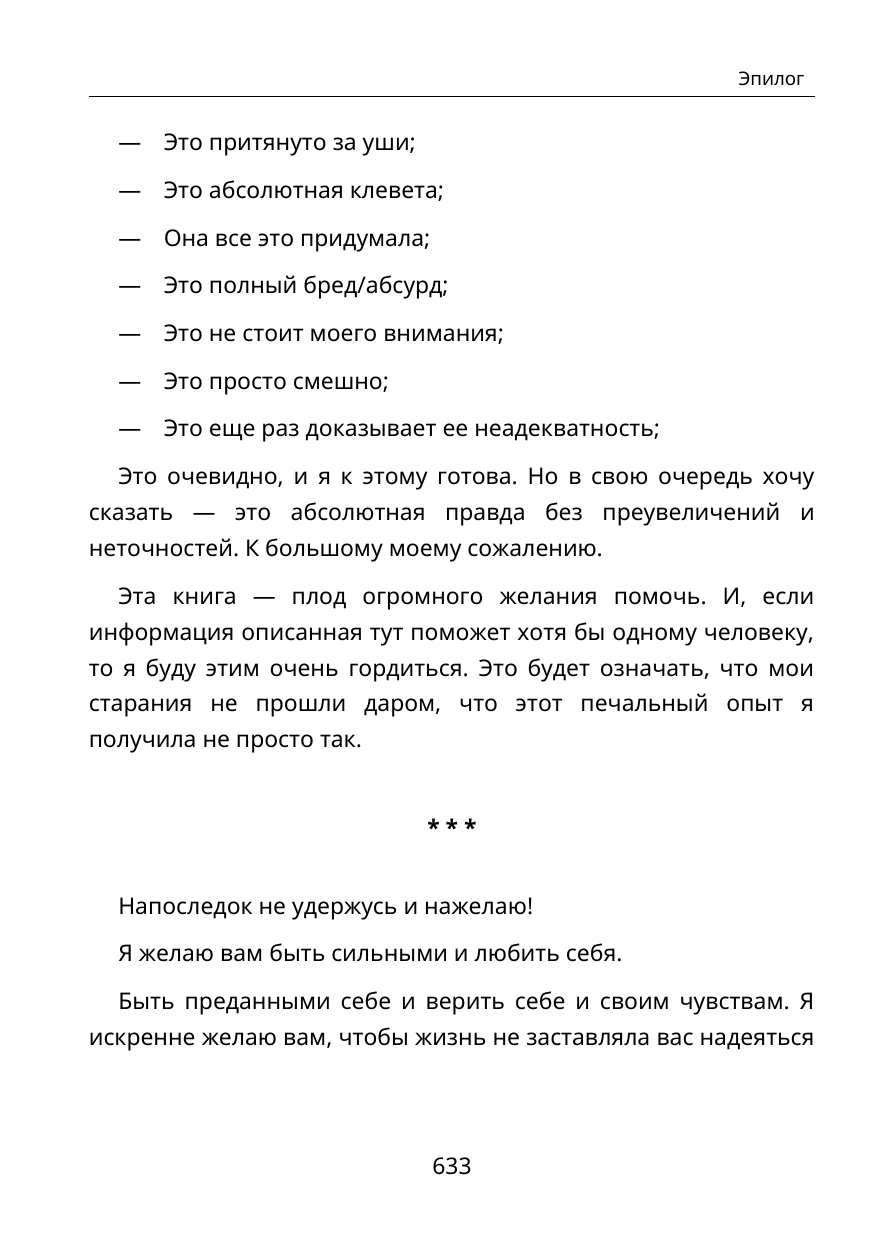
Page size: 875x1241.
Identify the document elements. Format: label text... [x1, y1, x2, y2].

list Это полный бред/абсурд; [88, 269, 815, 300]
text Быть преданными себе и верить себе и своим чувствам. Я искренне желаю вам, чтобы жизнь не заставляла вас надеяться [88, 985, 815, 1052]
list Это не стоит моего внимания; [88, 317, 815, 348]
text Напоследок не удержусь и нажелаю! [88, 890, 815, 921]
list Это абсолютная клевета; [88, 174, 815, 205]
text Я желаю вам быть сильными и любить себя. [88, 937, 815, 969]
list Она все это придумала; [88, 221, 815, 253]
text Эта книга — плод огромного желания помочь. И, если информация описанная тут поможет хотя бы одному человеку, то я буду этим очень гордиться. Это будет означать, что мои старания не прошли даром, что этот печальный опыт я получила не просто так. [88, 579, 815, 754]
subtitle * * * [88, 812, 815, 844]
text Это очевидно, и я к этому готова. Но в свою очередь хочу сказать — это абсолютная правда без преувеличений и неточностей. К большому моему сожалению. [88, 460, 815, 563]
list Это притянуто за уши; [88, 126, 815, 157]
list Это еще раз доказывает ее неадекватность; [88, 412, 815, 443]
list Это просто смешно; [88, 364, 815, 396]
